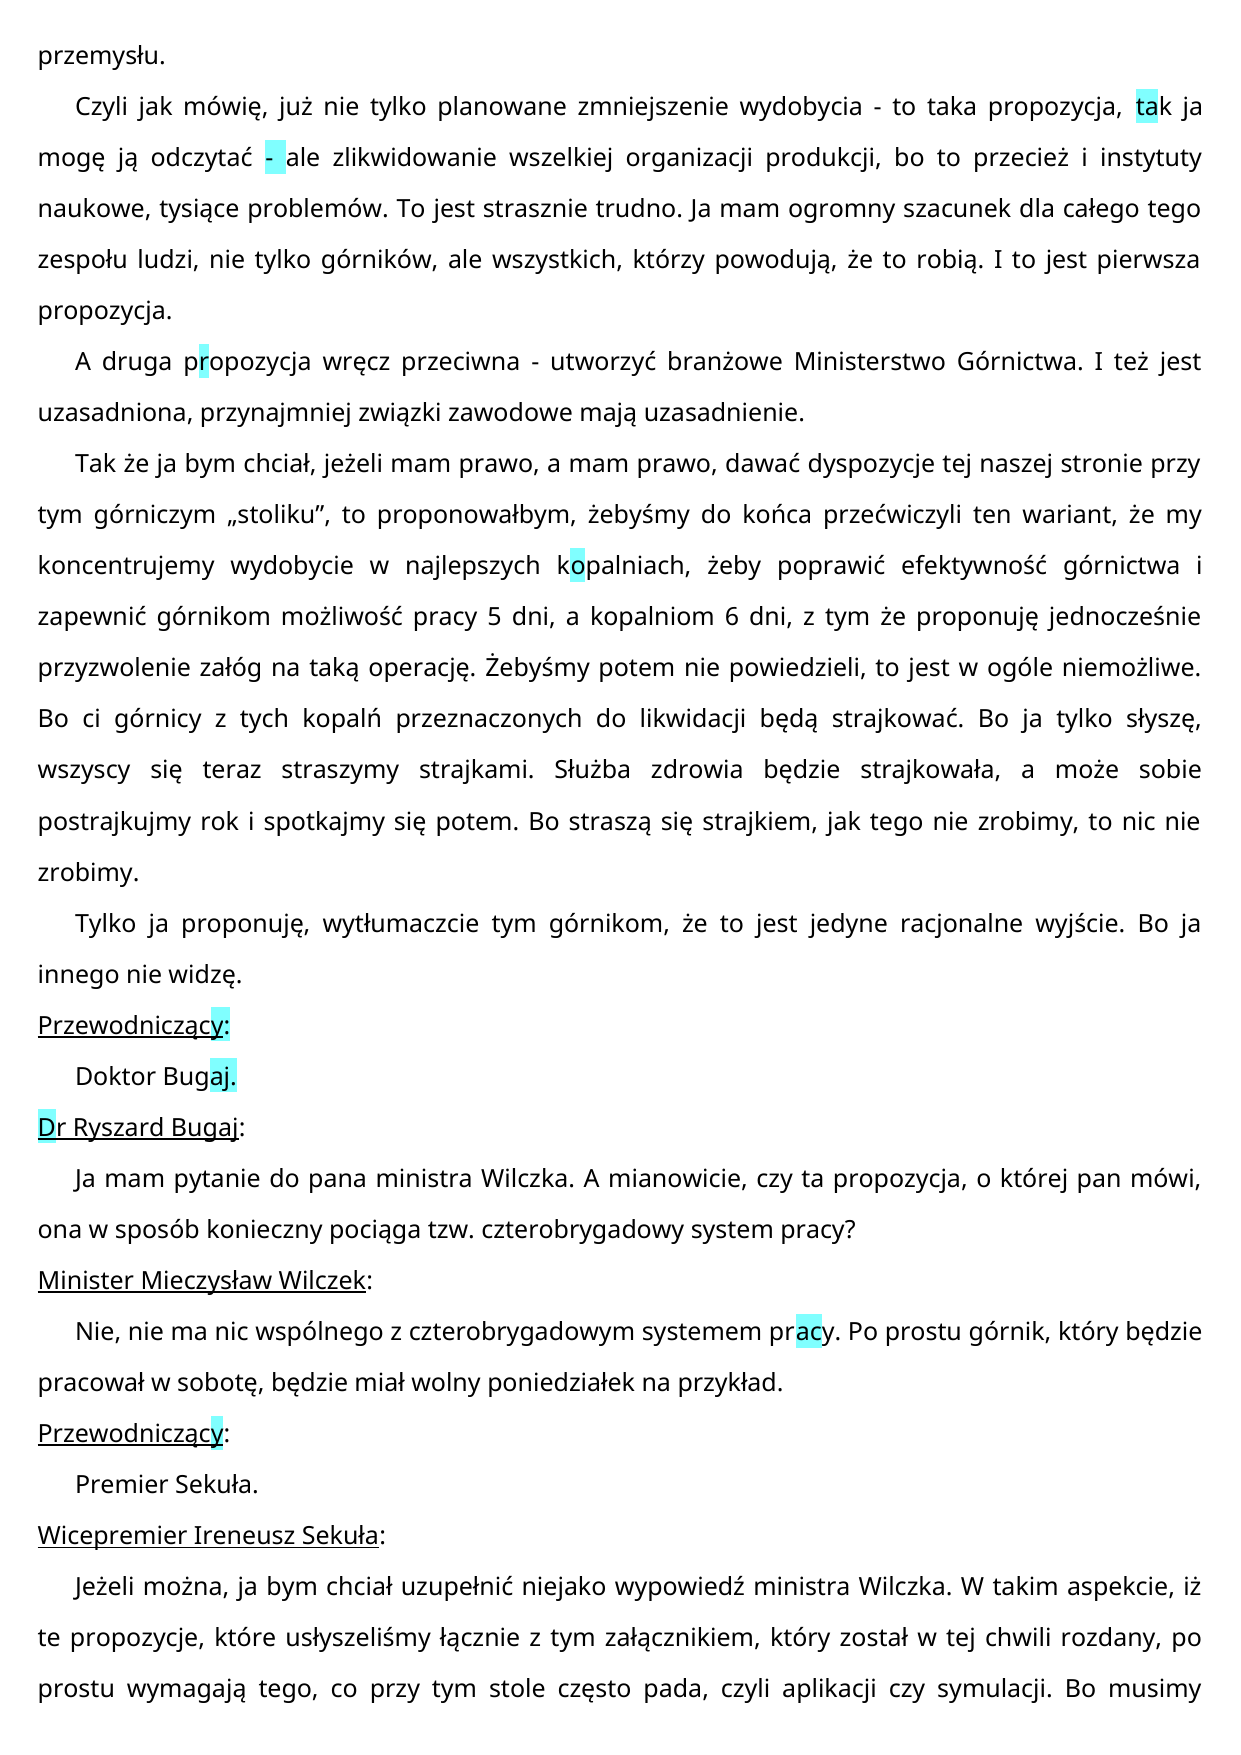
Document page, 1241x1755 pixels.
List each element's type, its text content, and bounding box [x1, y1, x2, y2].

text Tylko ja proponuję, wytłumaczcie tym górnikom, że to jest jedyne racjonalne wyjście. Bo ja innego nie widzę. [37, 905, 1203, 990]
text Tak że ja bym chciał, jeżeli mam prawo, a mam prawo, dawać dyspozycje tej naszej stronie przy tym górniczym „stoliku”, to proponowałbym, żebyśmy do końca przećwiczyli ten wariant, że my koncentrujemy wydobycie w najlepszych kopalniach, żeby poprawić efektywność górnictwa i zapewnić górnikom możliwość pracy 5 dni, a kopalniom 6 dni, z tym że proponuję jednocześnie przyzwolenie załóg na taką operację. Żebyśmy potem nie powiedzieli, to jest w ogóle niemożliwe. Bo ci górnicy z tych kopalń przeznaczonych do likwidacji będą strajkować. Bo ja tylko słyszę, wszyscy się teraz straszymy strajkami. Służba zdrowia będzie strajkowała, a może sobie postrajkujmy rok i spotkajmy się potem. Bo straszą się strajkiem, jak tego nie zrobimy, to nic nie zrobimy. [37, 446, 1203, 888]
text Minister Mieczysław Wilczek: [37, 1262, 1203, 1297]
text Premier Sekuła. [37, 1467, 1203, 1501]
text A druga propozycja wręcz przeciwna - utworzyć branżowe Ministerstwo Górnictwa. I też jest uzasadniona, przynajmniej związki zawodowe mają uzasadnienie. [37, 344, 1203, 429]
text Przewodniczący: [37, 1007, 1203, 1041]
text Dr Ryszard Bugaj: [37, 1109, 1203, 1143]
text Jeżeli można, ja bym chciał uzupełnić niejako wypowiedź ministra Wilczka. W takim aspekcie, iż te propozycje, które usłyszeliśmy łącznie z tym załącznikiem, który został w tej chwili rozdany, po prostu wymagają tego, co przy tym stole często pada, czyli aplikacji czy symulacji. Bo musimy [37, 1569, 1203, 1705]
text Czyli jak mówię, już nie tylko planowane zmniejszenie wydobycia - to taka propozycja, tak ja mogę ją odczytać - ale zlikwidowanie wszelkiej organizacji produkcji, bo to przecież i instytuty naukowe, tysiące problemów. To jest strasznie trudno. Ja mam ogromny szacunek dla całego tego zespołu ludzi, nie tylko górników, ale wszystkich, którzy powodują, że to robią. I to jest pierwsza propozycja. [37, 88, 1203, 327]
text Ja mam pytanie do pana ministra Wilczka. A mianowicie, czy ta propozycja, o której pan mówi, ona w sposób konieczny pociąga tzw. czterobrygadowy system pracy? [37, 1160, 1203, 1246]
text Doktor Bugaj. [37, 1058, 1203, 1092]
text Przewodniczący: [37, 1416, 1203, 1450]
text przemysłu. [37, 37, 1203, 72]
text Wicepremier Ireneusz Sekuła: [37, 1518, 1203, 1552]
text Nie, nie ma nic wspólnego z czterobrygadowym systemem pracy. Po prostu górnik, który będzie pracował w sobotę, będzie miał wolny poniedziałek na przykład. [37, 1313, 1203, 1399]
